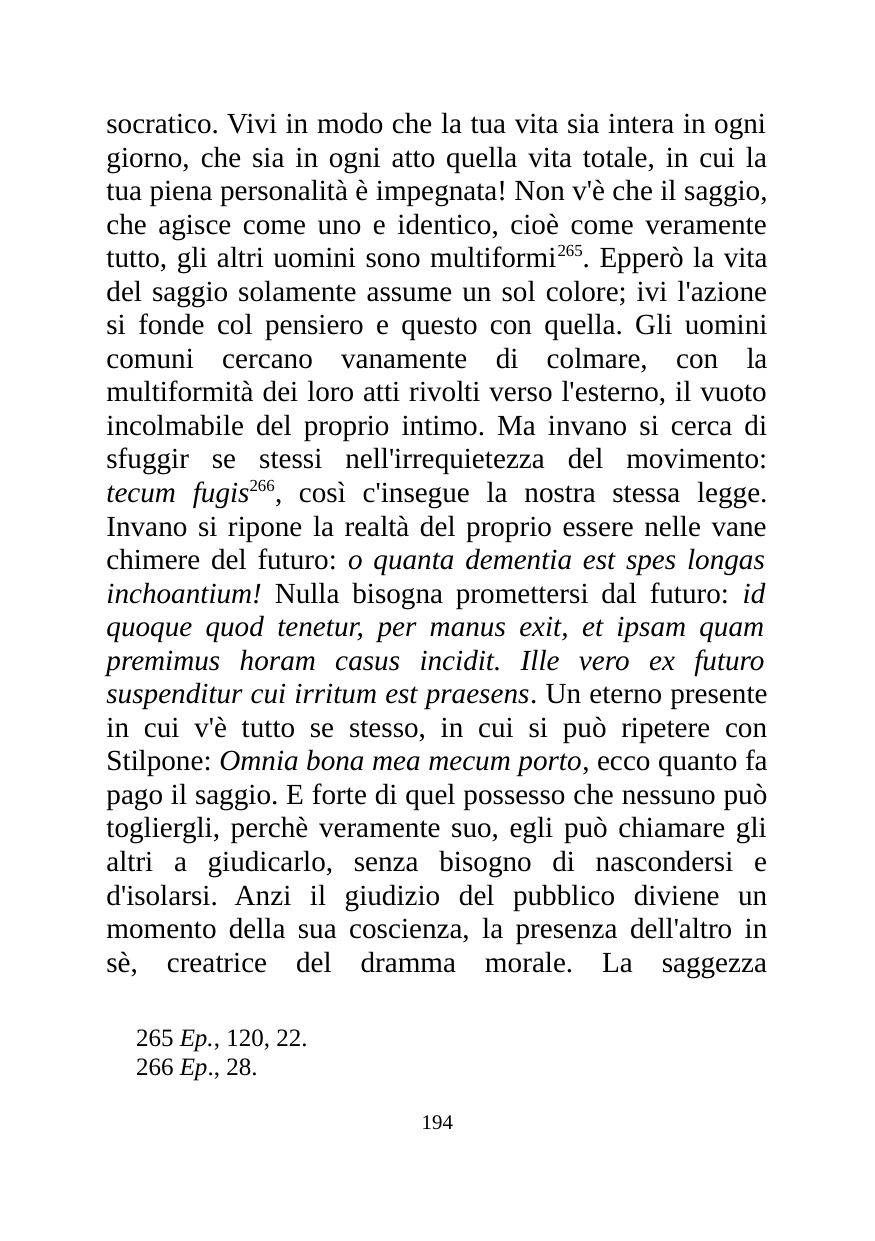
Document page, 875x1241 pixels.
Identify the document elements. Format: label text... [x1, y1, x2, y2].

text Ep., 28. [106, 1052, 768, 1080]
text Ep., 120, 22. [106, 1023, 768, 1052]
text socratico. Vivi in modo che la tua vita sia intera in ogni giorno, che sia in ogni atto quella vita totale, in cui la tua piena personalità è impegnata! Non v'è che il saggio, che agisce come uno e identico, cioè come veramente tutto, gli altri uomini sono multiformi. Epperò la vita del saggio solamente assume un sol colore; ivi l'azione si fonde col pensiero e questo con quella. Gli uomini comuni cercano vanamente di colmare, con la multiformità dei loro atti rivolti verso l'esterno, il vuoto incolmabile del proprio intimo. Ma invano si cerca di sfuggir se stessi nell'irrequietezza del movimento: tecum fugis, così c'insegue la nostra stessa legge. Invano si ripone la realtà del proprio essere nelle vane chimere del futuro: o quanta dementia est spes longas inchoantium! Nulla bisogna promettersi dal futuro: id quoque quod tenetur, per manus exit, et ipsam quam premimus horam casus incidit. Ille vero ex futuro suspenditur cui irritum est praesens. Un eterno presente in cui v'è tutto se stesso, in cui si può ripetere con Stilpone: Omnia bona mea mecum porto, ecco quanto fa pago il saggio. E forte di quel possesso che nessuno può togliergli, perchè veramente suo, egli può chiamare gli altri a giudicarlo, senza bisogno di nascondersi e d'isolarsi. Anzi il giudizio del pubblico diviene un momento della sua coscienza, la presenza dell'altro in sè, creatrice del dramma morale. La saggezza [106, 106, 768, 978]
